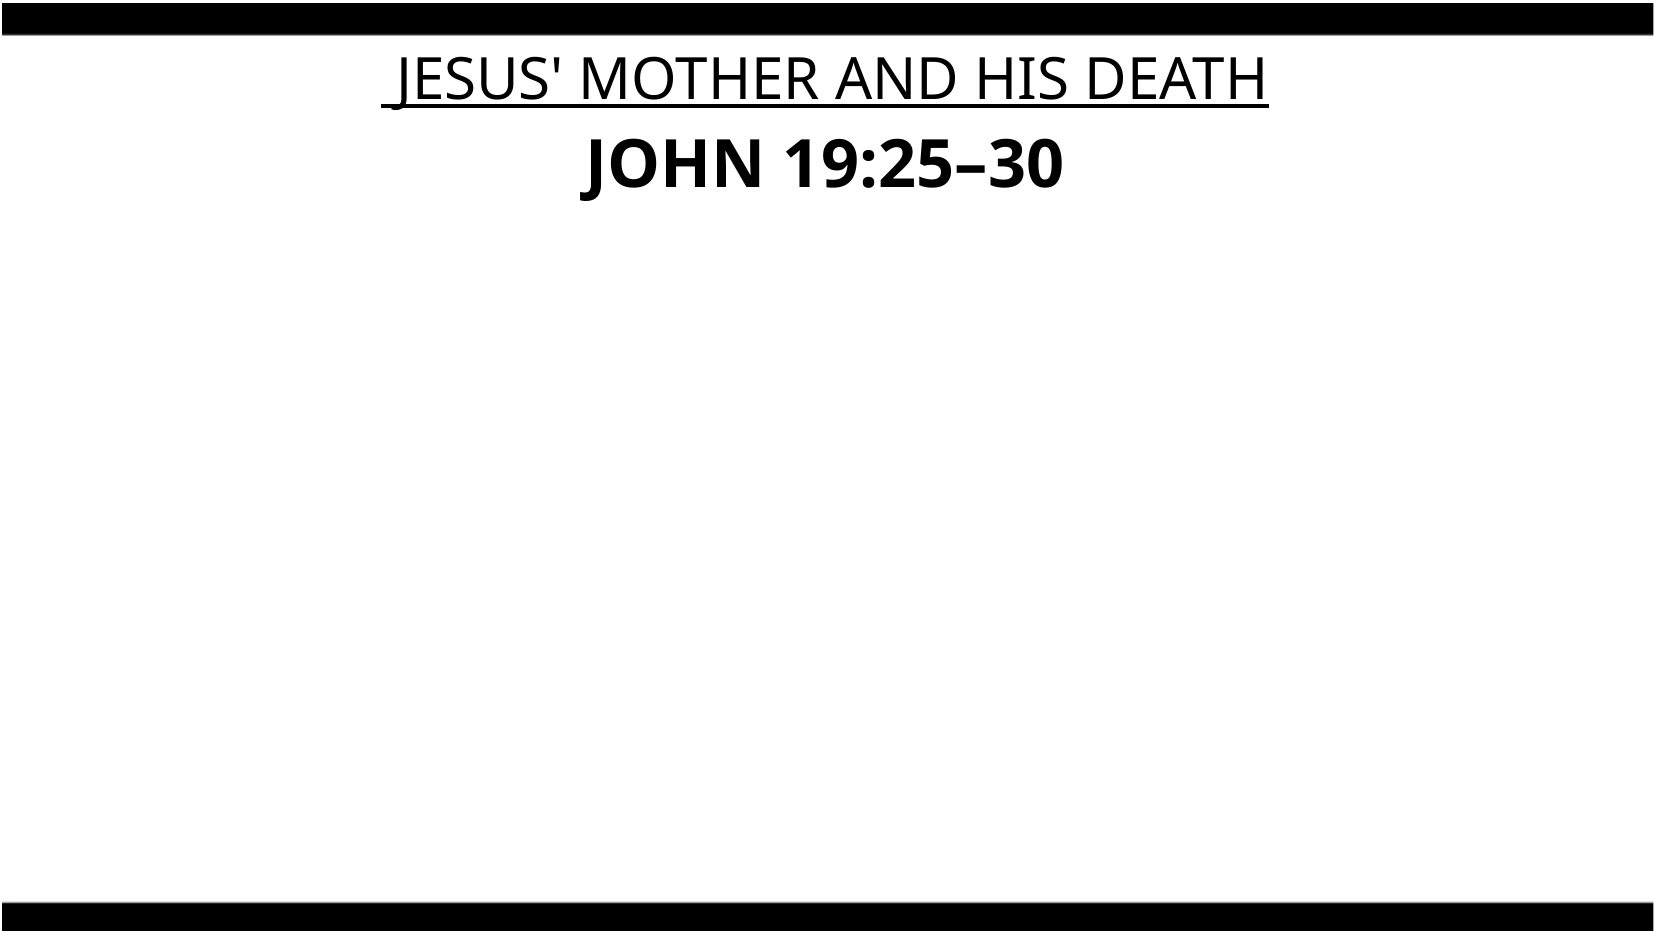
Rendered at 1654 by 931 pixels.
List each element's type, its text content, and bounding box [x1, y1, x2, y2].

picture [2, 3, 1654, 931]
text_box Jesus' Mother and His Death John 19:25–30 [60, 30, 1591, 211]
